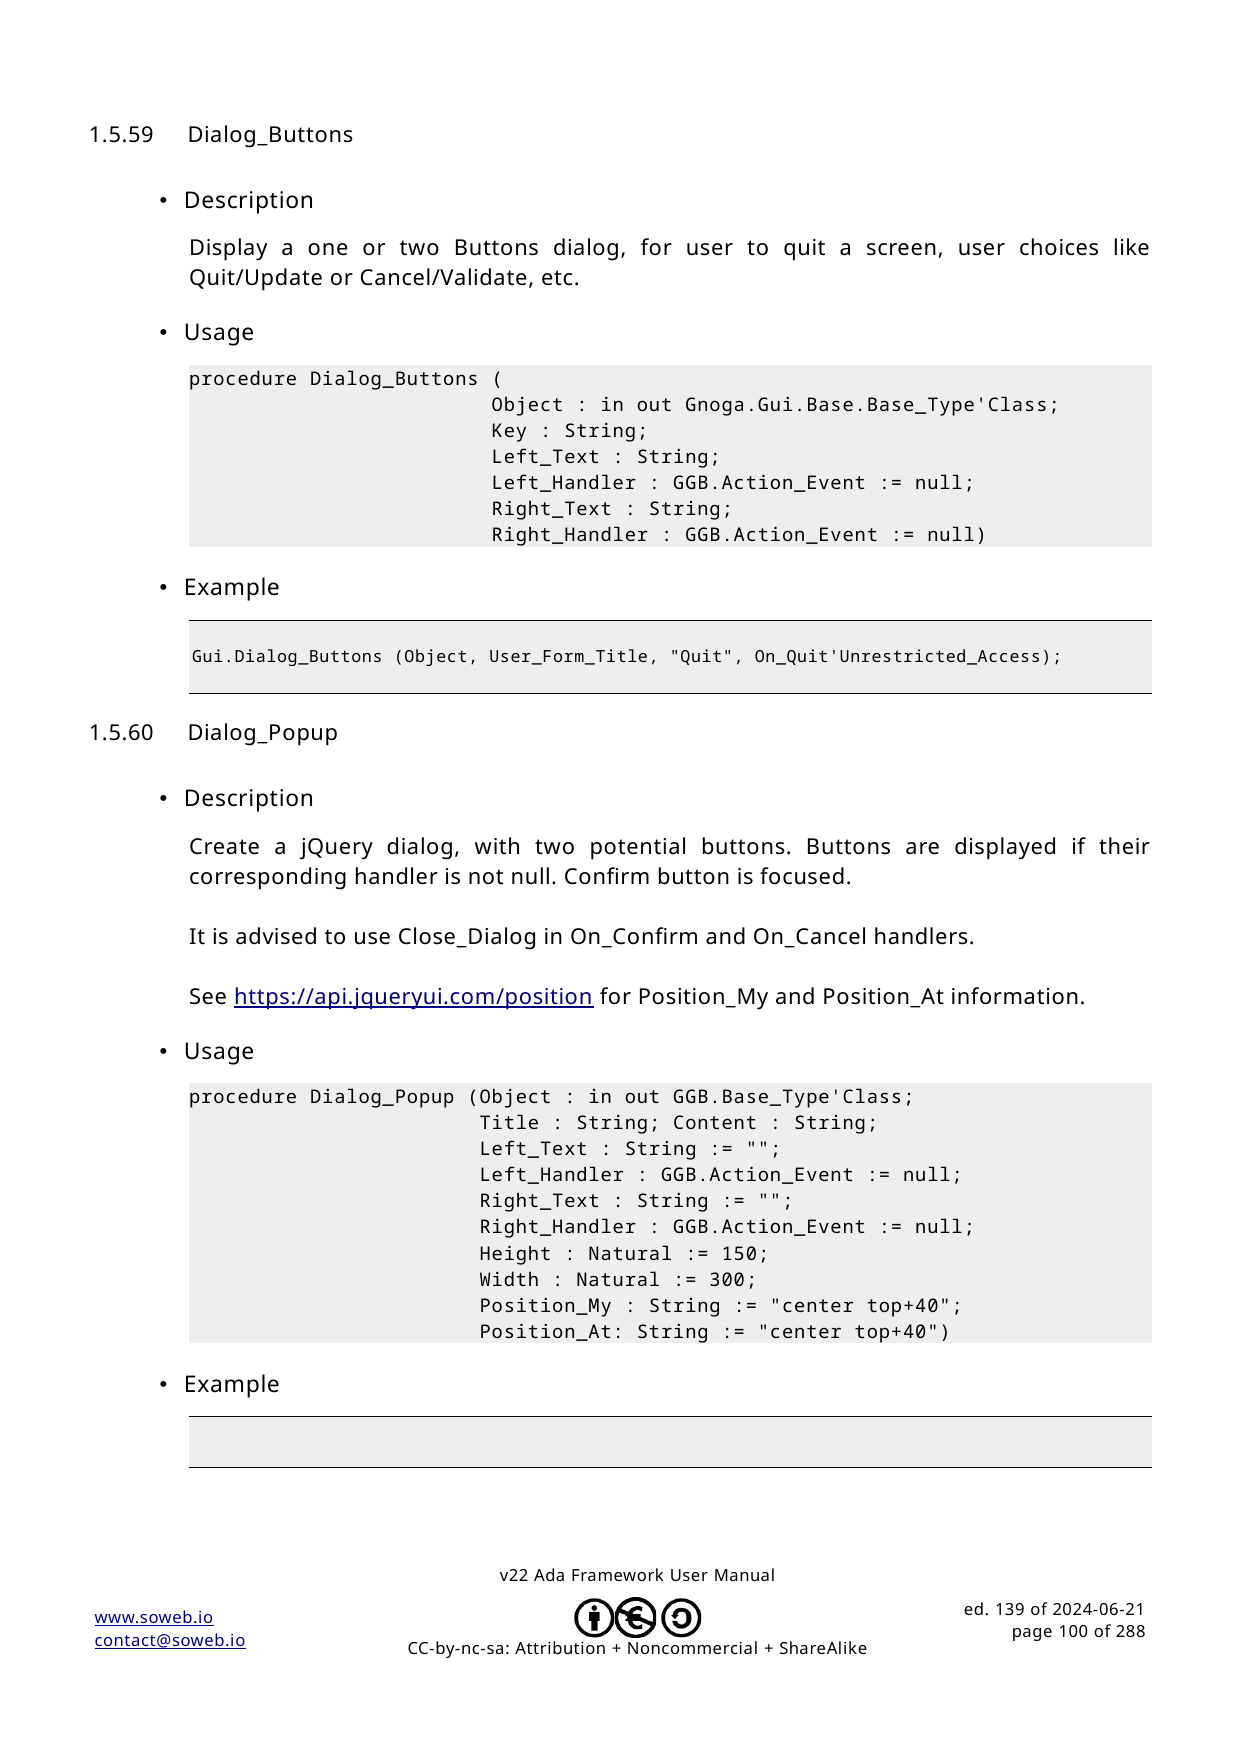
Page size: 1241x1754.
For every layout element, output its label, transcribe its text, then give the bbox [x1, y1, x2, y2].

text Title : String; Content : String; [189, 1109, 1152, 1135]
text Right_Text : String; [189, 495, 1152, 521]
picture [660, 1597, 702, 1638]
text It is advised to use Close_Dialog in On_Confirm and On_Cancel handlers. [189, 921, 1152, 951]
text Right_Handler : GGB.Action_Event := null; [189, 1213, 1152, 1239]
text procedure Dialog_Popup (Object : in out GGB.Base_Type'Class; [189, 1083, 1152, 1109]
subtitle Usage [159, 1034, 1152, 1065]
text Right_Text : String := ""; [189, 1187, 1152, 1213]
text Position_At: String := "center top+40") [189, 1317, 1152, 1343]
text Key : String; [189, 417, 1152, 443]
text Left_Text : String; Left_Handler : GGB.Action_Event := null; [189, 443, 1152, 495]
subtitle Example [159, 1367, 1152, 1398]
text See https://api.jqueryui.com/position for Position_My and Position_At information. [189, 981, 1152, 1011]
text Left_Handler : GGB.Action_Event := null; [189, 1161, 1152, 1187]
text Display a one or two Buttons dialog, for user to quit a screen, user choices like Quit/Update or Cancel/Validate, etc. [189, 232, 1152, 292]
text Right_Handler : GGB.Action_Event := null) [189, 521, 1152, 547]
text Position_My : String := "center top+40"; [189, 1291, 1152, 1317]
subtitle Example [159, 571, 1152, 602]
list Gui.Dialog_Buttons (Object, User_Form_Title, "Quit", On_Quit'Unrestricted_Access); [189, 642, 1152, 693]
text procedure Dialog_Buttons ( Object : in out Gnoga.Gui.Base.Base_Type'Class; [189, 365, 1152, 417]
subtitle Dialog_Popup [88, 717, 1152, 758]
subtitle Description [159, 183, 1152, 214]
picture [573, 1597, 657, 1638]
text Left_Text : String := ""; [189, 1135, 1152, 1161]
subtitle Dialog_Buttons [88, 118, 1152, 159]
text Width : Natural := 300; [189, 1265, 1152, 1291]
subtitle Usage [159, 316, 1152, 347]
text Height : Natural := 150; [189, 1239, 1152, 1265]
text Create a jQuery dialog, with two potential buttons. Buttons are displayed if their corresponding handler is not null. Confirm button is focused. [189, 831, 1152, 891]
subtitle Description [159, 782, 1152, 813]
